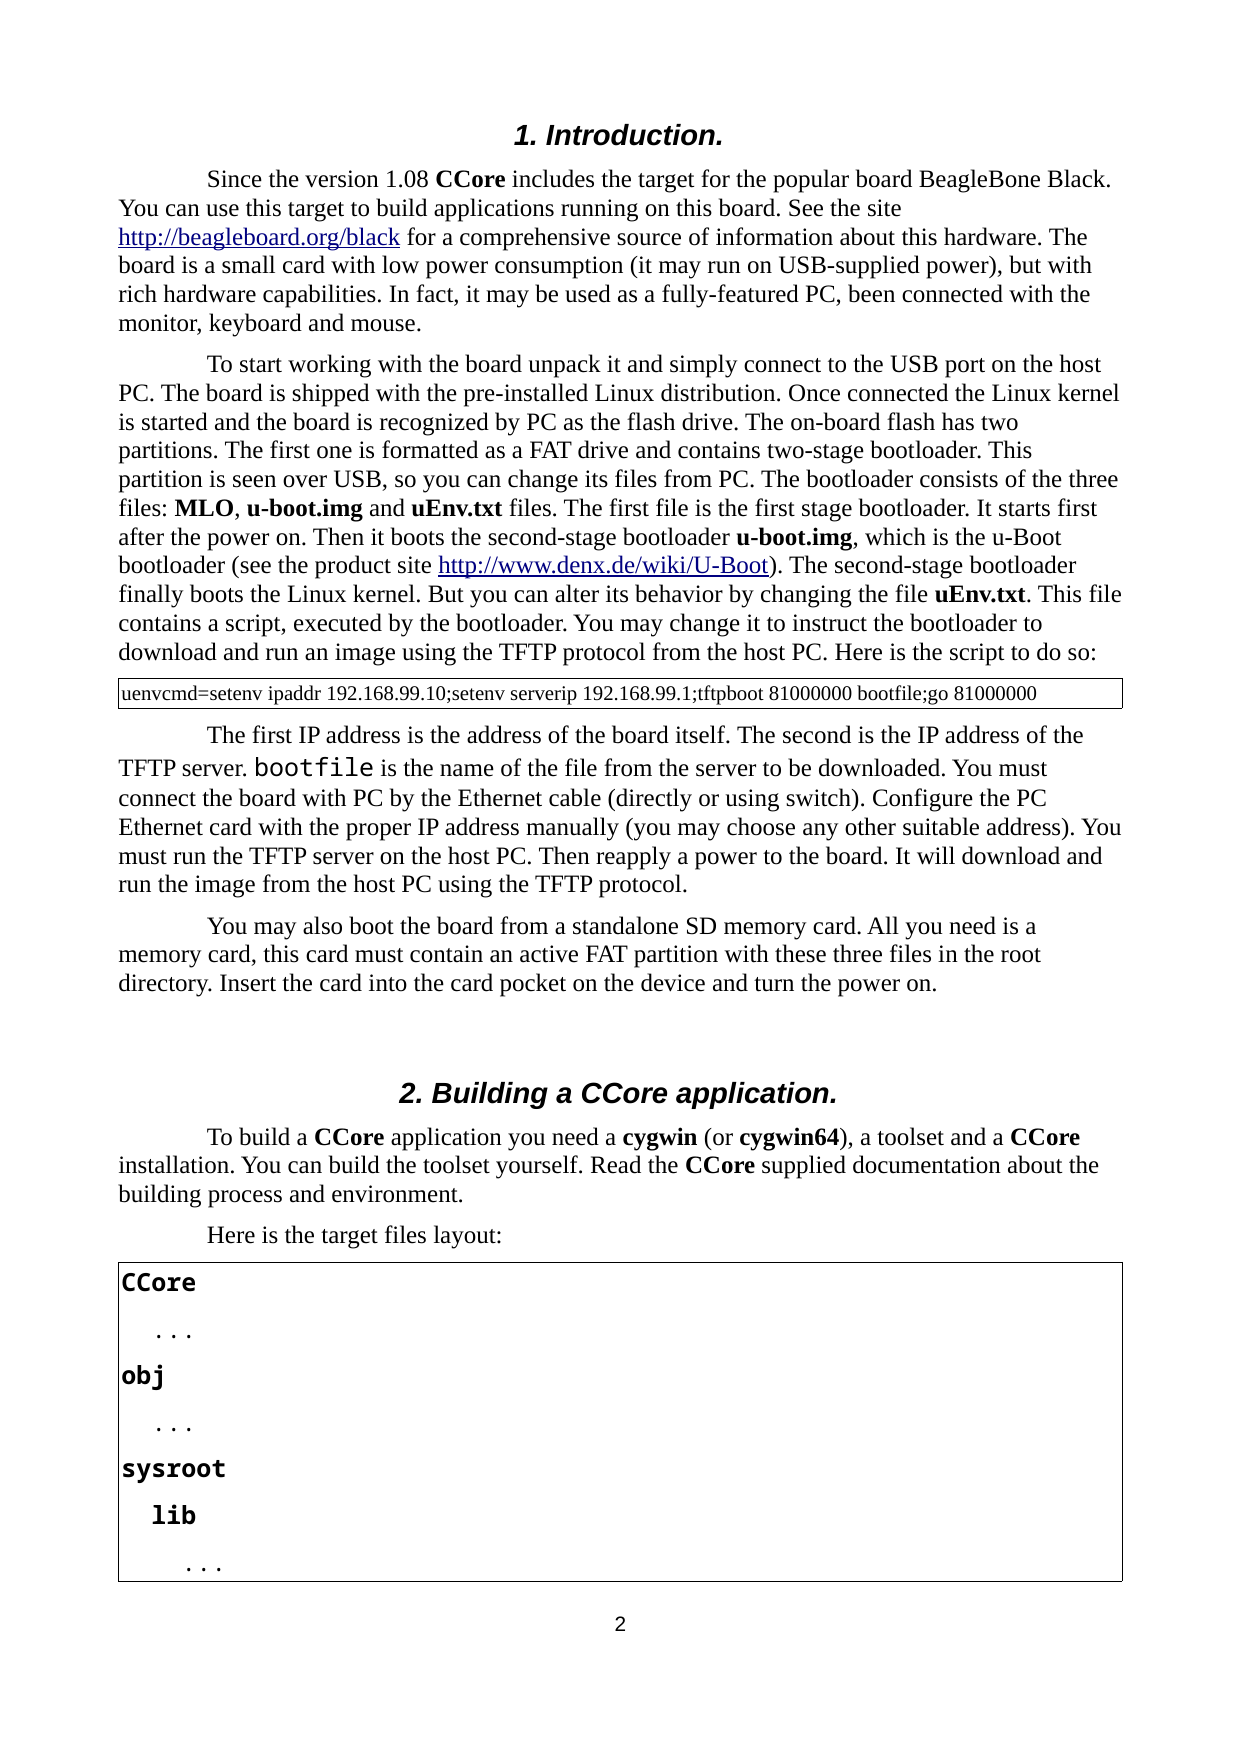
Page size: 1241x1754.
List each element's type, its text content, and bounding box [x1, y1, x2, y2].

text To build a CCore application you need a cygwin (or cygwin64), a toolset and a CCore installation. You can build the toolset yourself. Read the CCore supplied documentation about the building process and environment. [118, 1122, 1122, 1208]
subtitle 2. Building a CCore application. [118, 1076, 1122, 1109]
text uenvcmd=setenv ipaddr 192.168.99.10;setenv serverip 192.168.99.1;tftpboot 81000000 bootfile;go 81000000 [119, 679, 1122, 708]
text Since the version 1.08 CCore includes the target for the popular board BeagleBone Black. You can use this target to build applications running on this board. See the site http://beagleboard.org/black for a comprehensive source of information about this hardware. The board is a small card with low power consumption (it may run on USB-supplied power), but with rich hardware capabilities. In fact, it may be used as a fully-featured PC, been connected with the monitor, keyboard and mouse. [118, 164, 1122, 337]
subtitle 1. Introduction. [118, 118, 1122, 152]
text Here is the target files layout: [118, 1221, 1122, 1249]
text ... [119, 1402, 1122, 1439]
text The first IP address is the address of the board itself. The second is the IP address of the TFTP server. bootfile is the name of the file from the server to be downloaded. You must connect the board with PC by the Ethernet cable (directly or using switch). Configure the PC Ethernet card with the proper IP address manually (you may choose any other suitable address). You must run the TFTP server on the host PC. Then reapply a power to the board. It will download and run the image from the host PC using the TFTP protocol. [118, 721, 1122, 898]
text ... [119, 1541, 1122, 1581]
text You may also boot the board from a standalone SD memory card. All you need is a memory card, this card must contain an active FAT partition with these three files in the root directory. Insert the card into the card pocket on the device and turn the power on. [118, 911, 1122, 997]
text To start working with the board unpack it and simply connect to the USB port on the host PC. The board is shipped with the pre-installed Linux distribution. Once connected the Linux kernel is started and the board is recognized by PC as the flash drive. The on-board flash has two partitions. The first one is formatted as a FAT drive and contains two-stage bootloader. This partition is seen over USB, so you can change its files from PC. The bootloader consists of the three files: MLO, u-boot.img and uEnv.txt files. The first file is the first stage bootloader. It starts first after the power on. Then it boots the second-stage bootloader u-boot.img, which is the u-Boot bootloader (see the product site http://www.denx.de/wiki/U-Boot). The second-stage bootloader finally boots the Linux kernel. But you can alter its behavior by changing the file uEnv.txt. This file contains a script, executed by the bootloader. You may change it to instruct the bootloader to download and run an image using the TFTP protocol from the host PC. Here is the script to do so: [118, 349, 1122, 665]
text lib [119, 1495, 1122, 1532]
text CCore [119, 1263, 1122, 1299]
text sysroot [119, 1448, 1122, 1485]
text ... [119, 1308, 1122, 1346]
text obj [119, 1355, 1122, 1392]
